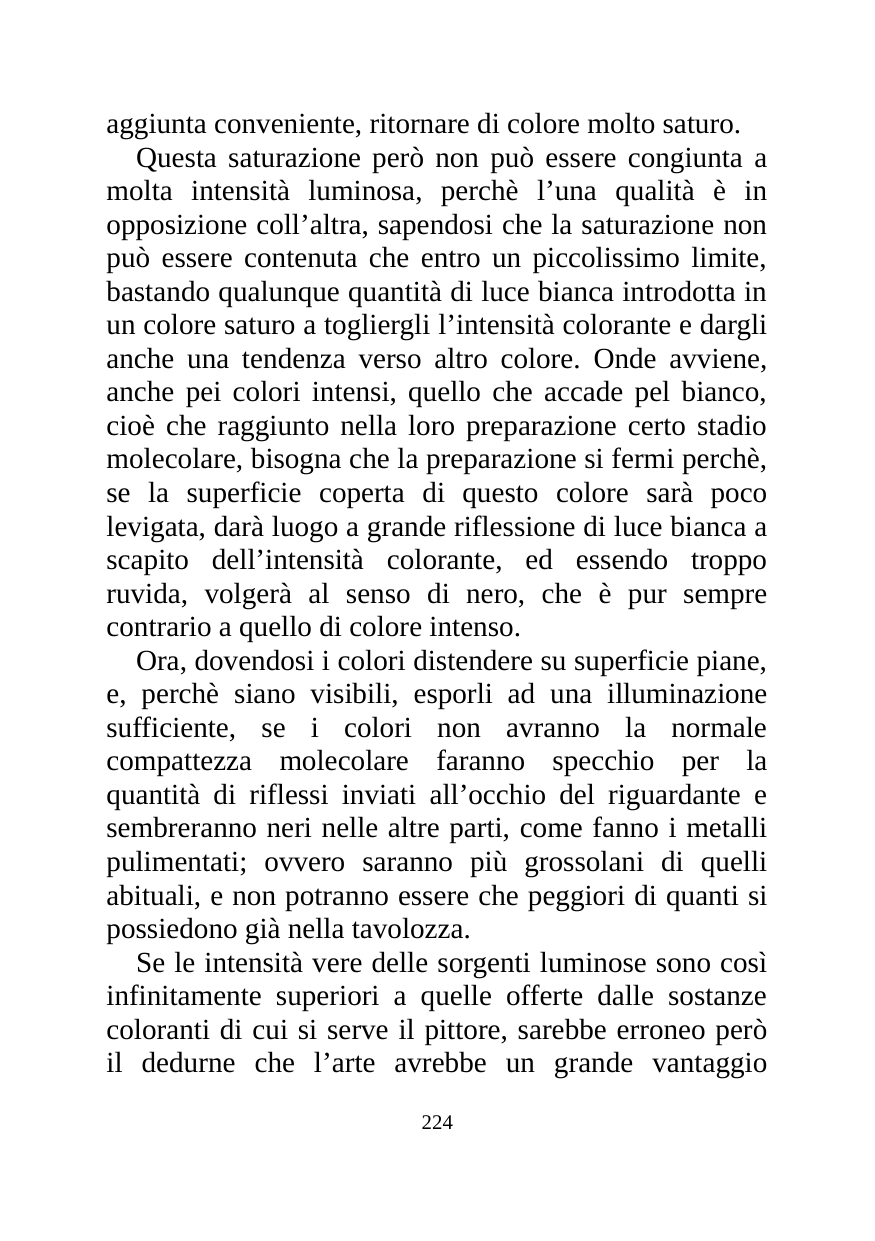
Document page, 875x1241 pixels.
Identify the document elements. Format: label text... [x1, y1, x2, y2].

text Questa saturazione però non può essere congiunta a molta intensità luminosa, perchè l’una qualità è in opposizione coll’altra, sapendosi che la saturazione non può essere contenuta che entro un piccolissimo limite, bastando qualunque quantità di luce bianca introdotta in un colore saturo a togliergli l’intensità colorante e dargli anche una tendenza verso altro colore. Onde avviene, anche pei colori intensi, quello che accade pel bianco, cioè che raggiunto nella loro preparazione certo stadio molecolare, bisogna che la preparazione si fermi perchè, se la superficie coperta di questo colore sarà poco levigata, darà luogo a grande riflessione di luce bianca a scapito dell’intensità colorante, ed essendo troppo ruvida, volgerà al senso di nero, che è pur sempre contrario a quello di colore intenso. [106, 140, 768, 643]
text aggiunta conveniente, ritornare di colore molto saturo. [106, 106, 768, 140]
text Ora, dovendosi i colori distendere su superficie piane, e, perchè siano visibili, esporli ad una illuminazione sufficiente, se i colori non avranno la normale compattezza molecolare faranno specchio per la quantità di riflessi inviati all’occhio del riguardante e sembreranno neri nelle altre parti, come fanno i metalli pulimentati; ovvero saranno più grossolani di quelli abituali, e non potranno essere che peggiori di quanti si possiedono già nella tavolozza. [106, 643, 768, 945]
text Se le intensità vere delle sorgenti luminose sono così infinitamente superiori a quelle offerte dalle sostanze coloranti di cui si serve il pittore, sarebbe erroneo però il dedurne che l’arte avrebbe un grande vantaggio [106, 945, 768, 1079]
